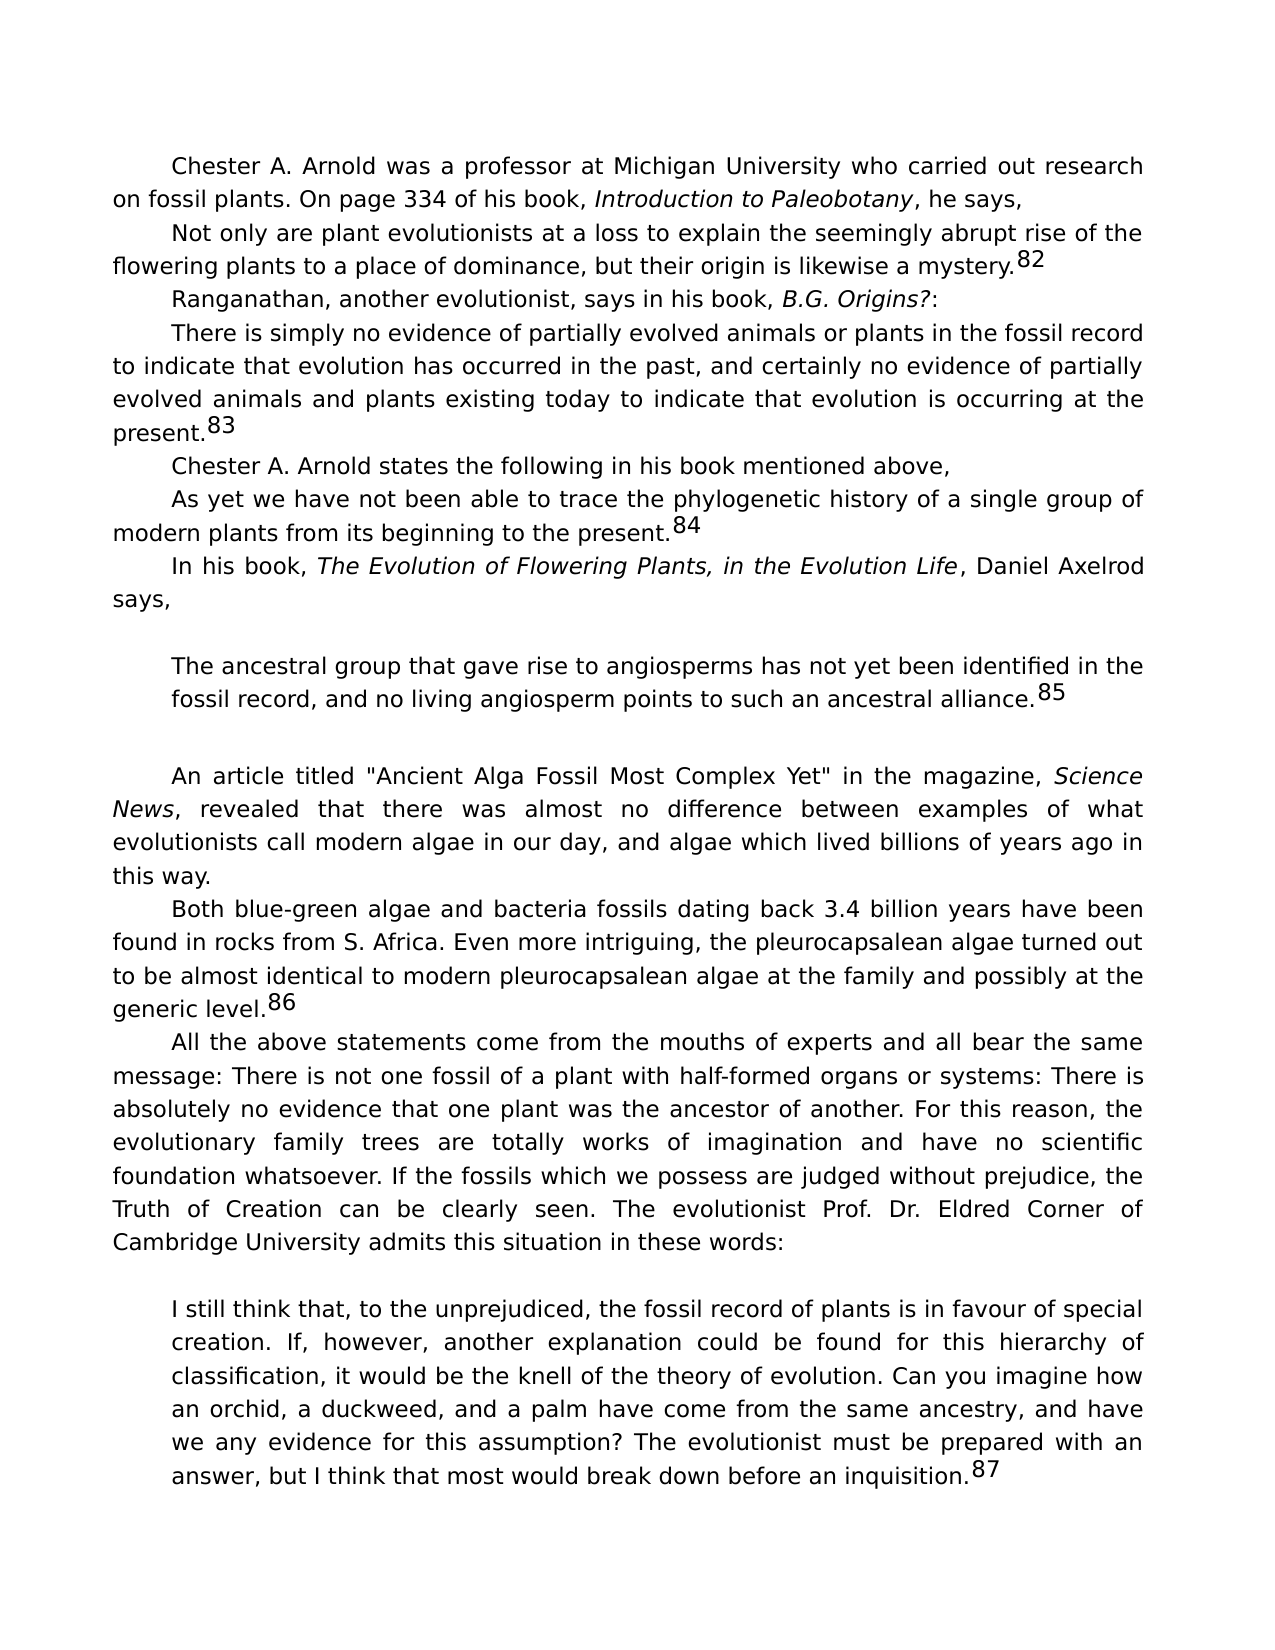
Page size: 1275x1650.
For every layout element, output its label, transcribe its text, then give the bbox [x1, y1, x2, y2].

text There is simply no evidence of partially evolved animals or plants in the fossil record to indicate that evolution has occurred in the past, and certainly no evidence of partially evolved animals and plants existing today to indicate that evolution is occurring at the present.83 [112, 314, 1145, 448]
text Not only are plant evolutionists at a loss to explain the seemingly abrupt rise of the flowering plants to a place of dominance, but their origin is likewise a mystery.82 [112, 214, 1145, 281]
text Chester A. Arnold states the following in his book mentioned above, [112, 448, 1145, 481]
text As yet we have not been able to trace the phylogenetic history of a single group of modern plants from its beginning to the present.84 [112, 481, 1145, 548]
text The ancestral group that gave rise to angiosperms has not yet been identified in the fossil record, and no living angiosperm points to such an ancestral alliance.85 [171, 648, 1145, 714]
text Both blue-green algae and bacteria fossils dating back 3.4 billion years have been found in rocks from S. Africa. Even more intriguing, the pleurocapsalean algae turned out to be almost identical to modern pleurocapsalean algae at the family and possibly at the generic level.86 [112, 891, 1145, 1024]
text All the above statements come from the mouths of experts and all bear the same message: There is not one fossil of a plant with half-formed organs or systems: There is absolutely no evidence that one plant was the ancestor of another. For this reason, the evolutionary family trees are totally works of imagination and have no scientific foundation whatsoever. If the fossils which we possess are judged without prejudice, the Truth of Creation can be clearly seen. The evolutionist Prof. Dr. Eldred Corner of Cambridge University admits this situation in these words: [112, 1024, 1145, 1257]
text Ranganathan, another evolutionist, says in his book, B.G. Origins?: [112, 281, 1145, 314]
text Chester A. Arnold was a professor at Michigan University who carried out research on fossil plants. On page 334 of his book, Introduction to Paleobotany, he says, [112, 148, 1145, 214]
text I still think that, to the unprejudiced, the fossil record of plants is in favour of special creation. If, however, another explanation could be found for this hierarchy of classification, it would be the knell of the theory of evolution. Can you imagine how an orchid, a duckweed, and a palm have come from the same ancestry, and have we any evidence for this assumption? The evolutionist must be prepared with an answer, but I think that most would break down before an inquisition.87 [171, 1291, 1145, 1491]
text In his book, The Evolution of Flowering Plants, in the Evolution Life, Daniel Axelrod says, [112, 548, 1145, 614]
text An article titled "Ancient Alga Fossil Most Complex Yet" in the magazine, Science News, revealed that there was almost no difference between examples of what evolutionists call modern algae in our day, and algae which lived billions of years ago in this way. [112, 757, 1145, 891]
